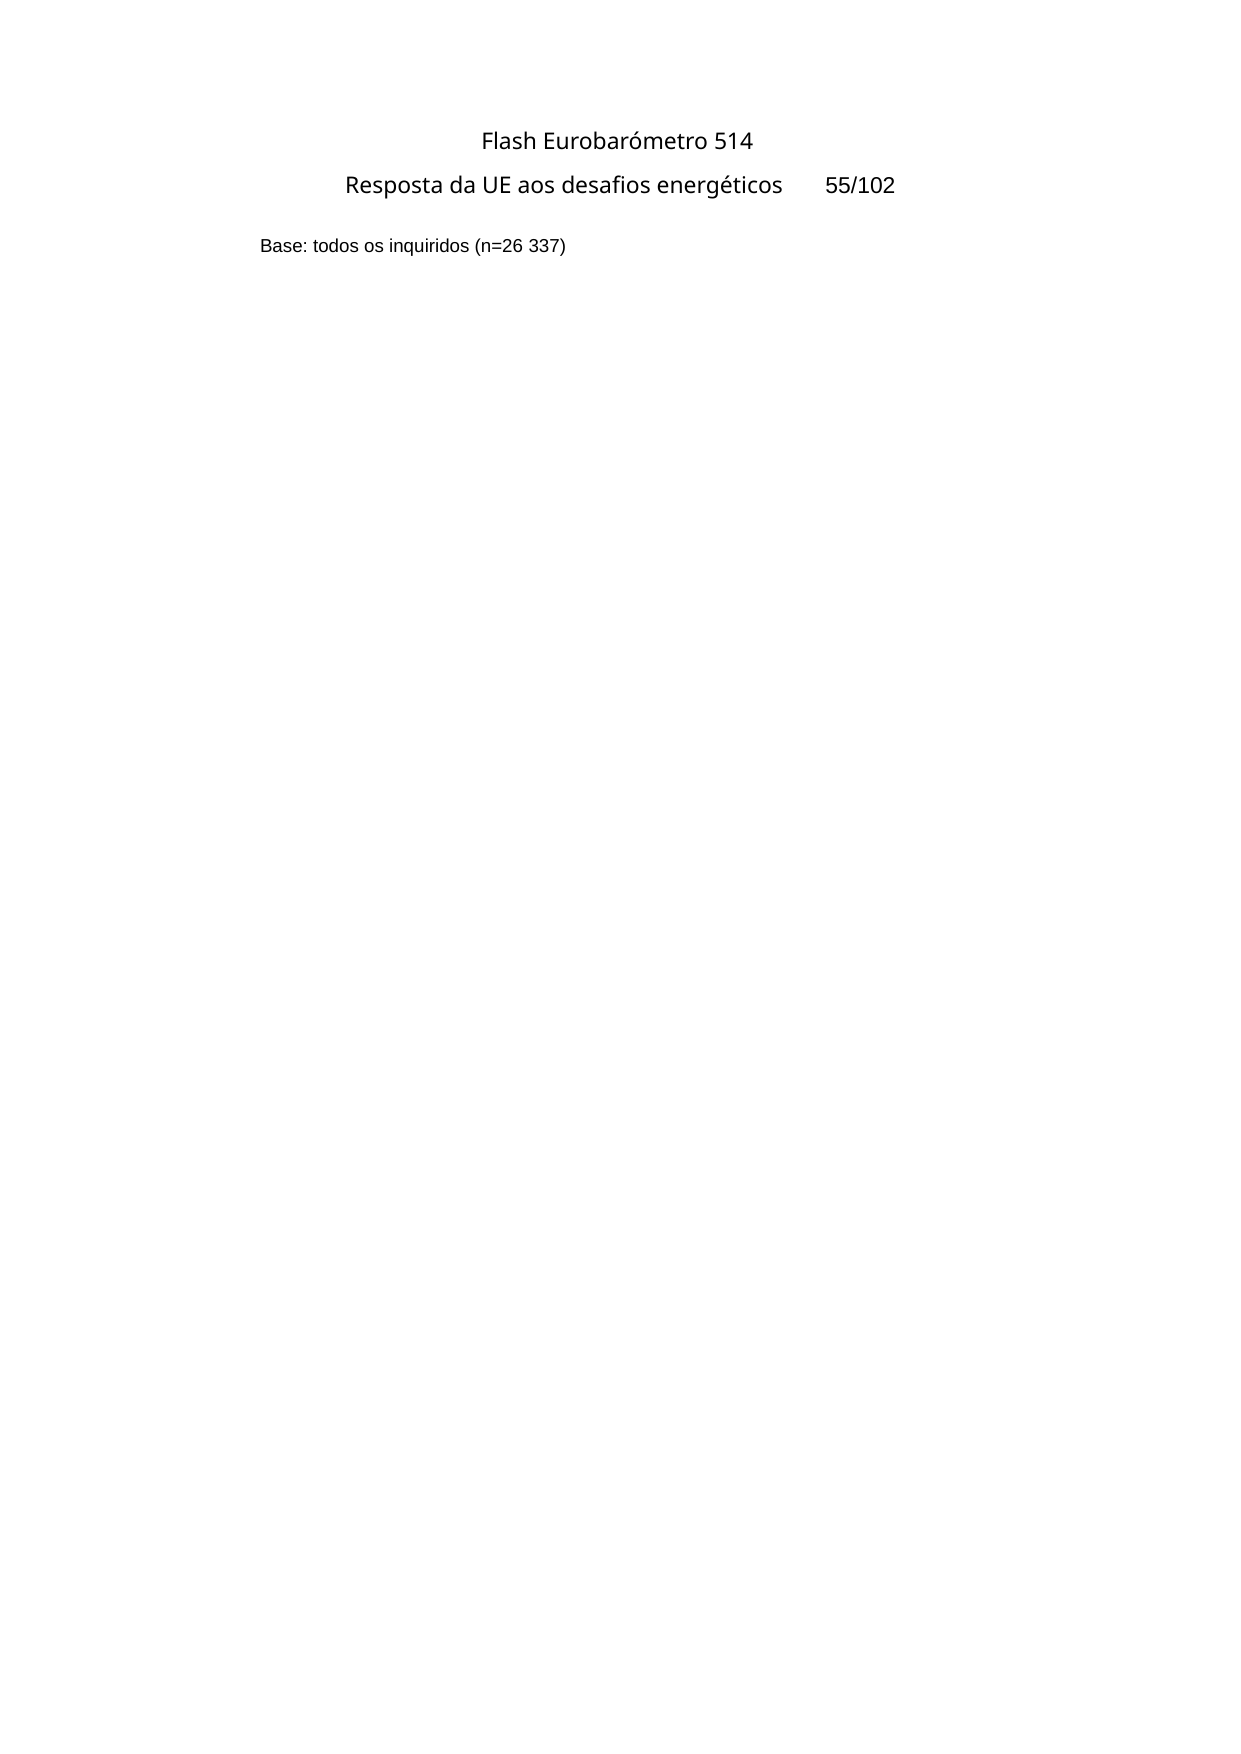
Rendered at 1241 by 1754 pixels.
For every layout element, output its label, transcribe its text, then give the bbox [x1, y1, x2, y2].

table_cell Base: todos os inquiridos (n=26 337) [257, 230, 813, 262]
table_cell [813, 230, 952, 262]
table_cell [118, 230, 257, 262]
table_cell [952, 230, 1090, 262]
